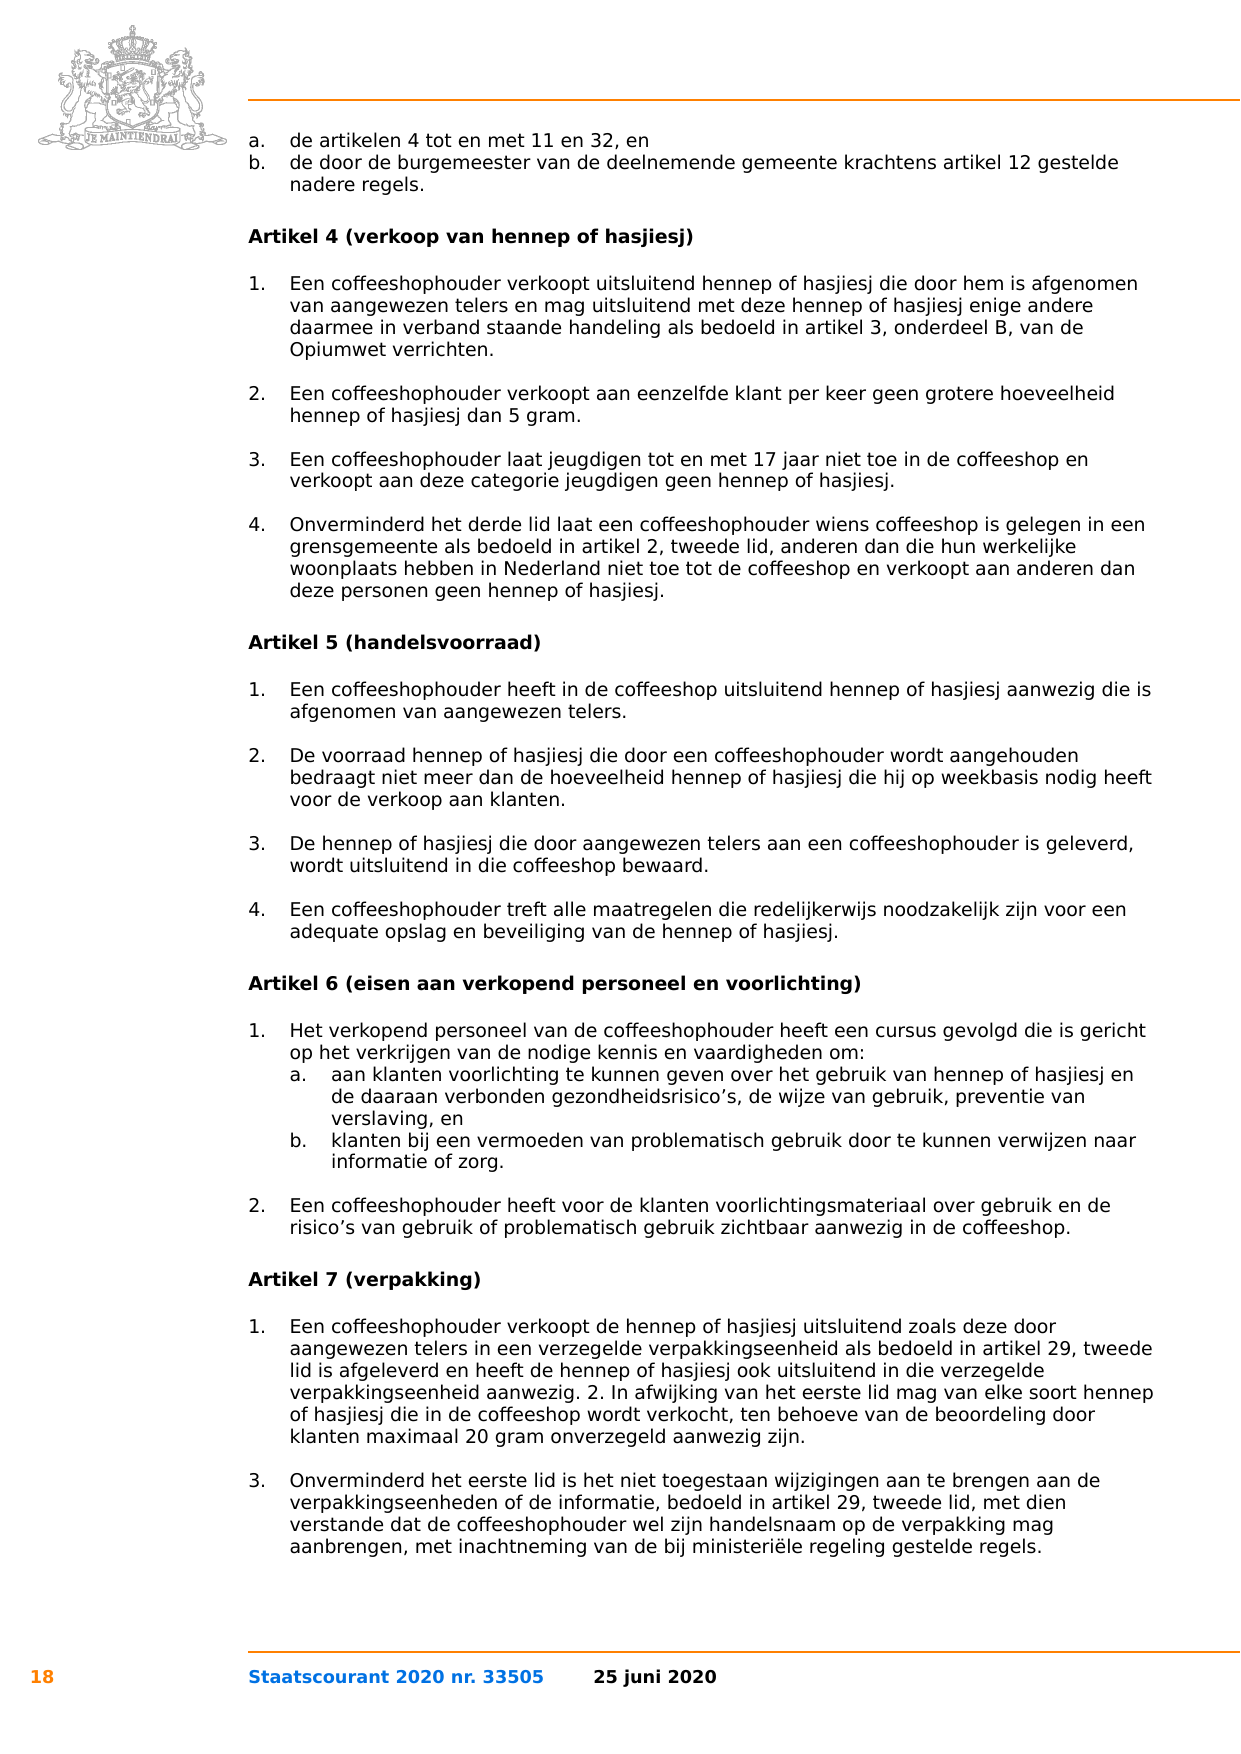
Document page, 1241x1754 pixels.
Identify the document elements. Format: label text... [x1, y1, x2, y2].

text 2. Een coffeeshophouder verkoopt aan eenzelfde klant per keer geen grotere hoeveelheid hennep of hasjiesj dan 5 gram. [248, 383, 1163, 427]
text 1. Een coffeeshophouder verkoopt uitsluitend hennep of hasjiesj die door hem is afgenomen van aangewezen telers en mag uitsluitend met deze hennep of hasjiesj enige andere daarmee in verband staande handeling als bedoeld in artikel 3, onderdeel B, van de Opiumwet verrichten. [248, 273, 1163, 361]
text 4. Een coffeeshophouder treft alle maatregelen die redelijkerwijs noodzakelijk zijn voor een adequate opslag en beveiliging van de hennep of hasjiesj. [248, 899, 1163, 943]
text a. de artikelen 4 tot en met 11 en 32, en [248, 130, 1163, 152]
text 3. Onverminderd het eerste lid is het niet toegestaan wijzigingen aan te brengen aan de verpakkingseenheden of de informatie, bedoeld in artikel 29, tweede lid, met dien verstande dat de coffeeshophouder wel zijn handelsnaam op de verpakking mag aanbrengen, met inachtneming van de bij ministeriële regeling gestelde regels. [248, 1470, 1163, 1558]
subtitle Artikel 4 (verkoop van hennep of hasjiesj) [248, 226, 1163, 248]
text 1. Een coffeeshophouder heeft in de coffeeshop uitsluitend hennep of hasjiesj aanwezig die is afgenomen van aangewezen telers. [248, 679, 1163, 723]
subtitle Artikel 6 (eisen aan verkopend personeel en voorlichting) [248, 973, 1163, 994]
text 1. Het verkopend personeel van de coffeeshophouder heeft een cursus gevolgd die is gericht op het verkrijgen van de nodige kennis en vaardigheden om: [248, 1019, 1163, 1063]
text b. de door de burgemeester van de deelnemende gemeente krachtens artikel 12 gestelde nadere regels. [248, 152, 1163, 196]
text a. aan klanten voorlichting te kunnen geven over het gebruik van hennep of hasjiesj en de daaraan verbonden gezondheidsrisico’s, de wijze van gebruik, preventie van verslaving, en [289, 1063, 1163, 1129]
text 4. Onverminderd het derde lid laat een coffeeshophouder wiens coffeeshop is gelegen in een grensgemeente als bedoeld in artikel 2, tweede lid, anderen dan die hun werkelijke woonplaats hebben in Nederland niet toe tot de coffeeshop en verkoopt aan anderen dan deze personen geen hennep of hasjiesj. [248, 514, 1163, 602]
text 2. De voorraad hennep of hasjiesj die door een coffeeshophouder wordt aangehouden bedraagt niet meer dan de hoeveelheid hennep of hasjiesj die hij op weekbasis nodig heeft voor de verkoop aan klanten. [248, 745, 1163, 811]
picture [38, 25, 227, 150]
text 3. Een coffeeshophouder laat jeugdigen tot en met 17 jaar niet toe in de coffeeshop en verkoopt aan deze categorie jeugdigen geen hennep of hasjiesj. [248, 448, 1163, 492]
subtitle Artikel 5 (handelsvoorraad) [248, 632, 1163, 654]
text 3. De hennep of hasjiesj die door aangewezen telers aan een coffeeshophouder is geleverd, wordt uitsluitend in die coffeeshop bewaard. [248, 833, 1163, 877]
subtitle Artikel 7 (verpakking) [248, 1269, 1163, 1291]
text b. klanten bij een vermoeden van problematisch gebruik door te kunnen verwijzen naar informatie of zorg. [289, 1129, 1163, 1173]
text 2. Een coffeeshophouder heeft voor de klanten voorlichtingsmateriaal over gebruik en de risico’s van gebruik of problematisch gebruik zichtbaar aanwezig in de coffeeshop. [248, 1195, 1163, 1239]
text 1. Een coffeeshophouder verkoopt de hennep of hasjiesj uitsluitend zoals deze door aangewezen telers in een verzegelde verpakkingseenheid als bedoeld in artikel 29, tweede lid is afgeleverd en heeft de hennep of hasjiesj ook uitsluitend in die verzegelde verpakkingseenheid aanwezig. 2. In afwijking van het eerste lid mag van elke soort hennep of hasjiesj die in de coffeeshop wordt verkocht, ten behoeve van de beoordeling door klanten maximaal 20 gram onverzegeld aanwezig zijn. [248, 1316, 1163, 1448]
